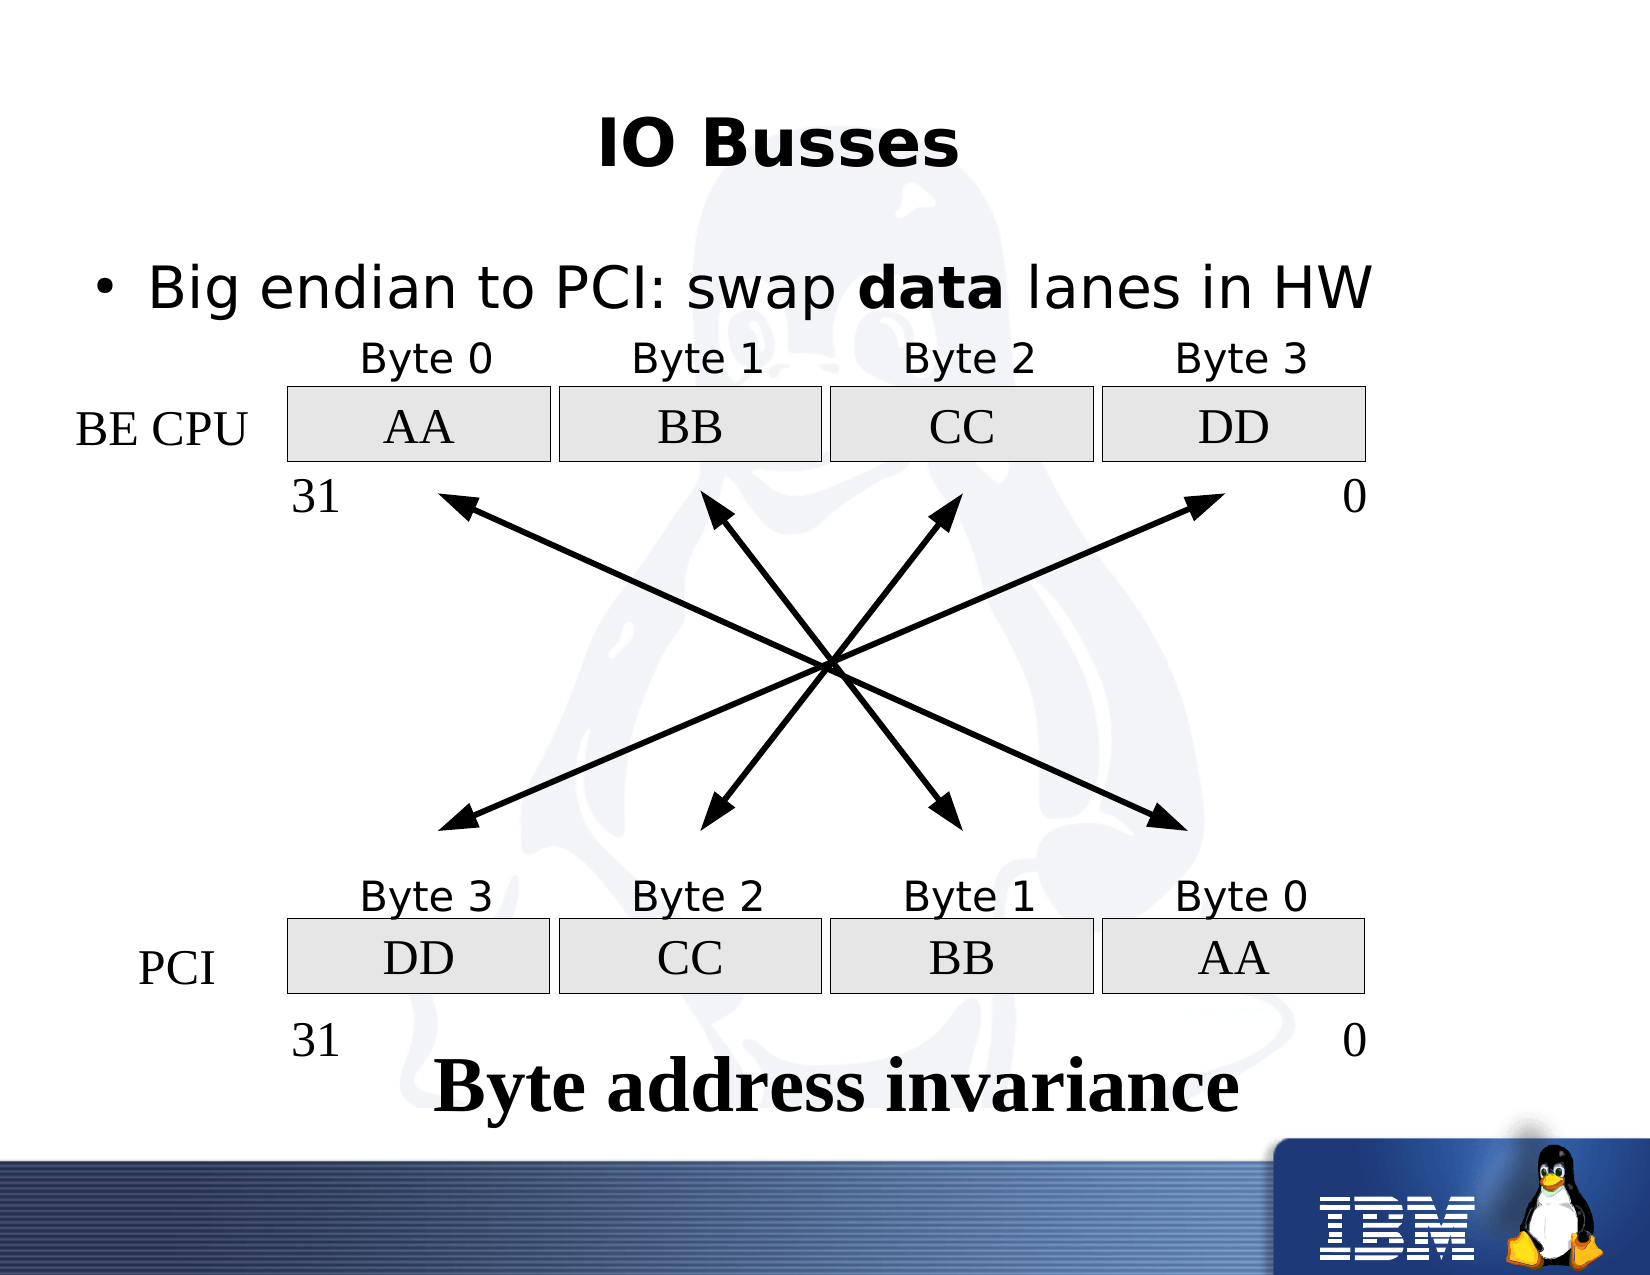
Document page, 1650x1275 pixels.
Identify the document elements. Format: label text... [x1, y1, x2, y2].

text_box Byte 2 [631, 868, 767, 918]
text_box 0 [1342, 463, 1368, 520]
text_box Byte 1 [902, 868, 1052, 918]
text_box BE CPU [75, 396, 251, 453]
text_box 31 [290, 1007, 401, 1063]
text_box Byte 2 [902, 331, 1039, 381]
text_box Byte 3 [1174, 331, 1310, 381]
text_box Byte 3 [359, 868, 495, 918]
text_box BB [559, 386, 822, 462]
text_box DD [1102, 386, 1366, 462]
text_box Byte 0 [1174, 868, 1310, 918]
title IO Busses [76, 76, 1457, 211]
text_box 0 [1342, 1007, 1368, 1063]
list Big endian to PCI: swap data lanes in HW [76, 253, 1457, 1147]
text_box CC [830, 386, 1094, 462]
text_box BB [830, 918, 1094, 994]
text_box AA [1102, 918, 1365, 994]
text_box 31 [291, 463, 401, 520]
text_box CC [559, 918, 822, 994]
text_box Byte 0 [359, 331, 495, 381]
text_box Byte 1 [631, 331, 767, 381]
text_box AA [287, 386, 551, 462]
text_box Byte address invariance [313, 1034, 1351, 1123]
text_box PCI [137, 935, 216, 991]
text_box DD [287, 918, 550, 994]
